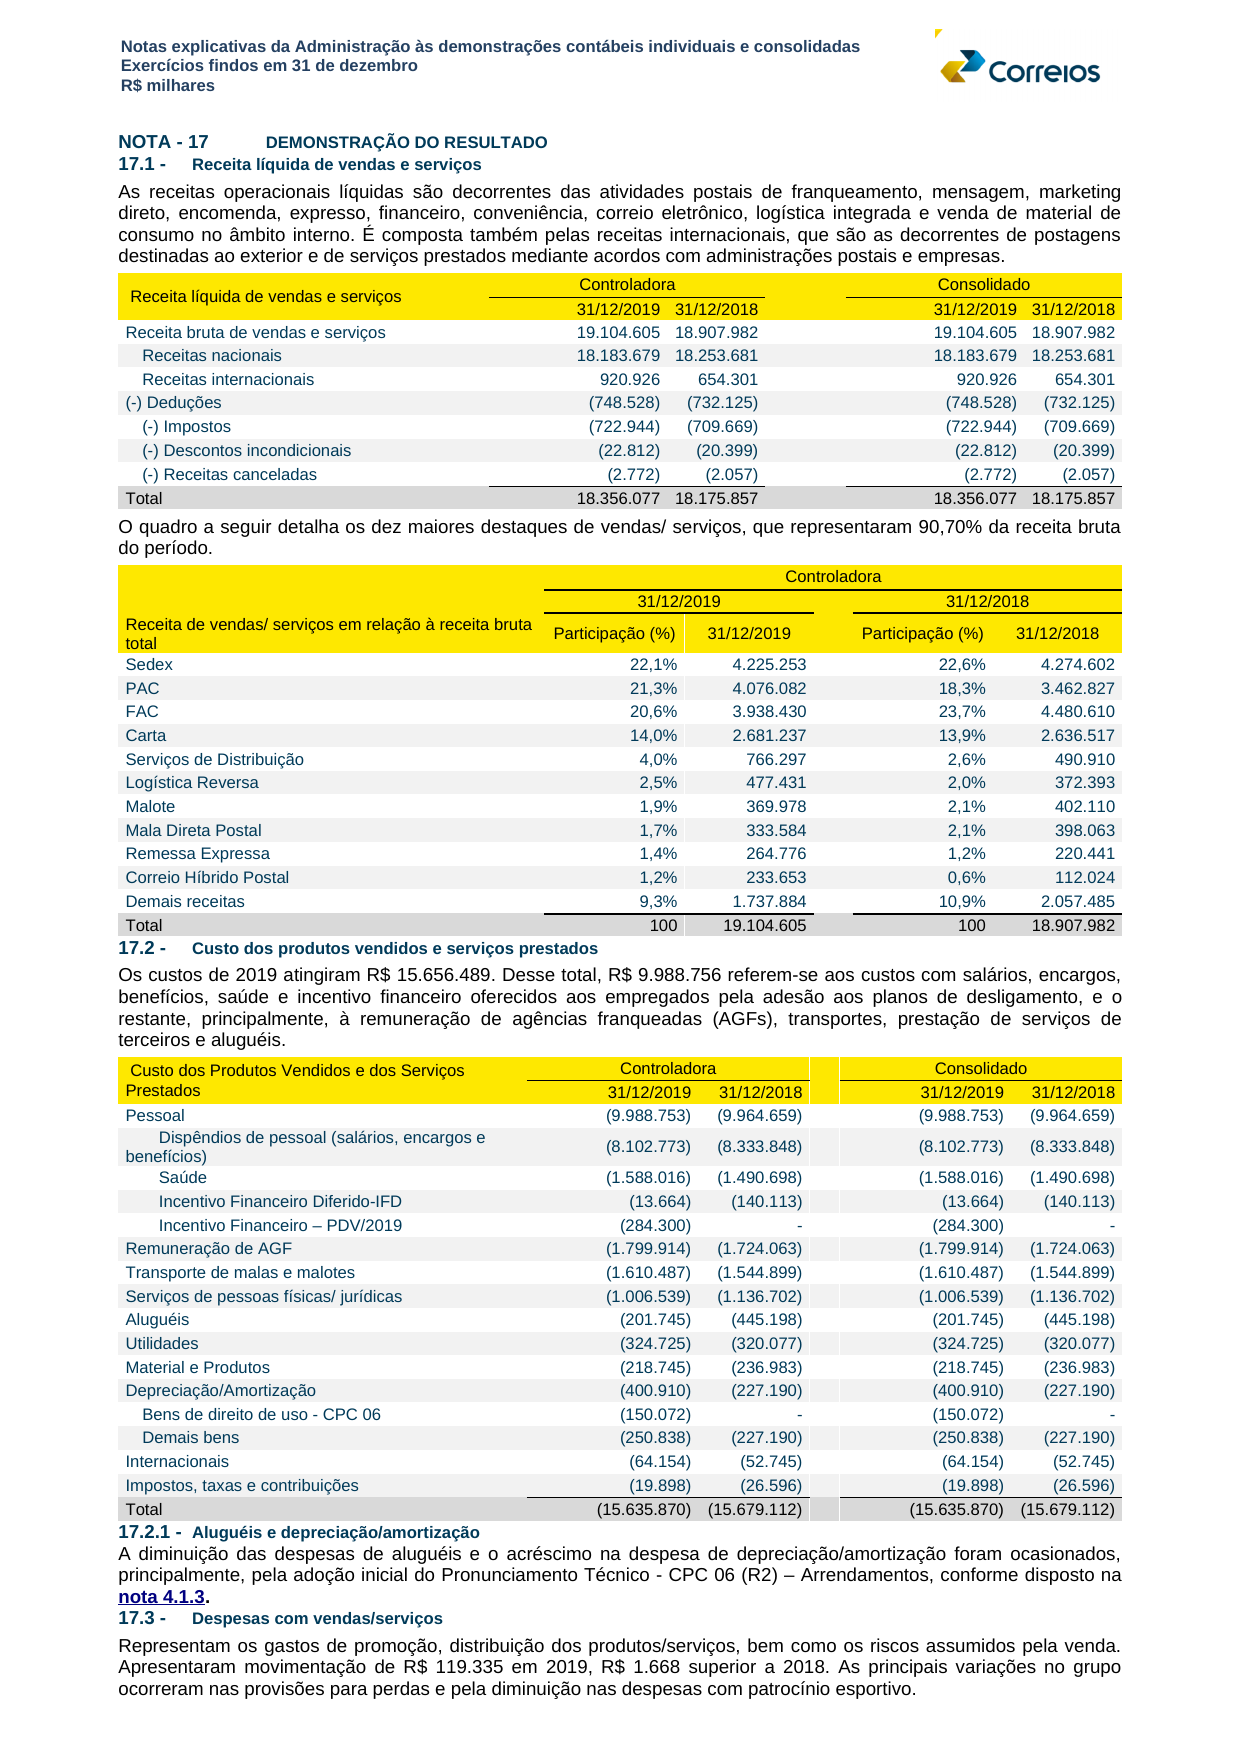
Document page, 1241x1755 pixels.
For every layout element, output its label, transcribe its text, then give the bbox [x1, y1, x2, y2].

table_cell PAC [118, 676, 544, 700]
table_cell 19.104.605 [846, 320, 1024, 344]
table_cell Receita bruta de vendas e serviços [118, 320, 489, 344]
table_cell (19.898) [527, 1474, 698, 1497]
table_cell - [698, 1213, 809, 1237]
table_cell [765, 486, 846, 509]
text Os custos de 2019 atingiram R$ 15.656.489. Desse total, R$ 9.988.756 referem-se aos custos com salários, encargos, benefícios, saúde e incentivo financeiro oferecidos aos empregados pela adesão aos planos de desligamento, e o restante, principalmente, à remuneração de agências franqueadas (AGFs), transportes, prestação de serviços de terceiros e aluguéis. [118, 964, 1122, 1051]
table_cell (8.333.848) [698, 1128, 809, 1166]
table_cell (722.944) [489, 415, 667, 438]
table_cell [814, 700, 853, 724]
table_cell (150.072) [527, 1403, 698, 1426]
table_cell (150.072) [840, 1403, 1011, 1426]
table_cell 4.274.602 [993, 653, 1122, 676]
table_cell (1.724.063) [1011, 1237, 1122, 1261]
table_cell - [1011, 1213, 1122, 1237]
table_cell 18.907.982 [1024, 320, 1122, 344]
table_cell [814, 747, 853, 771]
table_cell (8.102.773) [527, 1128, 698, 1166]
table_cell [814, 818, 853, 842]
table_cell [810, 1261, 839, 1284]
table_cell Receita de vendas/ serviços em relação à receita bruta total [118, 612, 544, 653]
table_cell (9.964.659) [698, 1104, 809, 1128]
table_cell 31/12/2019 [489, 298, 667, 320]
table_cell - [698, 1403, 809, 1426]
table_cell 18.183.679 [489, 344, 667, 367]
table_cell (9.988.753) [840, 1104, 1011, 1128]
table_cell [810, 1213, 839, 1237]
table_cell 18.356.077 [846, 487, 1024, 509]
table_cell (20.399) [667, 439, 765, 462]
table_cell Internacionais [118, 1450, 527, 1473]
table_cell 2.636.517 [993, 724, 1122, 747]
table_cell (26.596) [1011, 1474, 1122, 1497]
table_cell [765, 344, 846, 367]
table_cell [810, 1080, 839, 1104]
table_cell [810, 1497, 839, 1521]
table_cell (732.125) [1024, 391, 1122, 415]
table_cell (284.300) [840, 1213, 1011, 1237]
table_cell (201.745) [527, 1308, 698, 1332]
table_cell [810, 1426, 839, 1450]
table_cell 31/12/2019 [846, 298, 1024, 320]
table_cell (1.799.914) [840, 1237, 1011, 1261]
table_cell (64.154) [527, 1450, 698, 1473]
table_cell (250.838) [527, 1426, 698, 1450]
table_cell (9.988.753) [527, 1104, 698, 1128]
table_cell (227.190) [698, 1426, 809, 1450]
table_cell (722.944) [846, 415, 1024, 438]
table_cell Remessa Expressa [118, 842, 544, 866]
table_cell 31/12/2018 [667, 298, 765, 320]
table_cell (20.399) [1024, 439, 1122, 462]
table_cell [810, 1379, 839, 1402]
table_cell (-) Descontos incondicionais [118, 439, 489, 462]
table_cell 18.175.857 [667, 487, 765, 509]
table_header Receita líquida de vendas e serviços [118, 273, 489, 320]
table_cell Pessoal [118, 1104, 527, 1128]
table_cell [814, 842, 853, 866]
table_cell 23,7% [853, 700, 993, 724]
table_cell 31/12/2018 [853, 591, 1122, 612]
table_cell 2.681.237 [685, 724, 814, 747]
table_cell (236.983) [698, 1355, 809, 1379]
table_cell (320.077) [1011, 1332, 1122, 1355]
table_cell (1.490.698) [698, 1166, 809, 1190]
table_cell Receitas nacionais [118, 344, 489, 367]
table_cell 402.110 [993, 795, 1122, 818]
table_cell (15.679.112) [1011, 1498, 1122, 1521]
table_cell (1.544.899) [698, 1261, 809, 1284]
table_cell (227.190) [1011, 1426, 1122, 1450]
table_cell 654.301 [1024, 368, 1122, 391]
table_cell - [1011, 1403, 1122, 1426]
table_cell 654.301 [667, 368, 765, 391]
table_cell (218.745) [840, 1355, 1011, 1379]
table_cell 1,2% [544, 866, 684, 889]
table_cell (218.745) [527, 1355, 698, 1379]
table_cell 220.441 [993, 842, 1122, 866]
table_cell [814, 676, 853, 700]
table_cell 3.462.827 [993, 676, 1122, 700]
table_cell 31/12/2019 [840, 1081, 1011, 1104]
table_cell [814, 724, 853, 747]
subtitle Aluguéis e depreciação/amortização [118, 1521, 1122, 1542]
table_header Controladora [489, 273, 765, 297]
table_cell 4,0% [544, 747, 684, 771]
table_cell 766.297 [685, 747, 814, 771]
table_cell Demais receitas [118, 889, 544, 913]
table_cell (748.528) [846, 391, 1024, 415]
table_cell 22,6% [853, 653, 993, 676]
table_cell [810, 1128, 839, 1166]
table_cell (22.812) [489, 439, 667, 462]
table_cell (1.724.063) [698, 1237, 809, 1261]
table_cell (2.772) [489, 462, 667, 486]
table_cell 31/12/2018 [698, 1081, 809, 1104]
subtitle DEMONSTRAÇÃO DO RESULTADO [118, 131, 1122, 153]
table_cell 18.253.681 [1024, 344, 1122, 367]
table_cell [765, 415, 846, 438]
table_cell (15.635.870) [840, 1498, 1011, 1521]
table_cell Logística Reversa [118, 771, 544, 794]
table_cell Material e Produtos [118, 1355, 527, 1379]
table_cell (324.725) [840, 1332, 1011, 1355]
subtitle Despesas com vendas/serviços [118, 1607, 1122, 1628]
table_cell Transporte de malas e malotes [118, 1261, 527, 1284]
table_cell (9.964.659) [1011, 1104, 1122, 1128]
table_cell [810, 1284, 839, 1308]
table_cell Malote [118, 795, 544, 818]
table_cell Serviços de Distribuição [118, 747, 544, 771]
table_cell [814, 866, 853, 889]
table_cell 18.183.679 [846, 344, 1024, 367]
table_cell 920.926 [846, 368, 1024, 391]
table_cell [814, 771, 853, 794]
table_cell 31/12/2018 [1011, 1081, 1122, 1104]
table_cell (8.102.773) [840, 1128, 1011, 1166]
table_cell 19.104.605 [489, 320, 667, 344]
table_cell (15.635.870) [527, 1498, 698, 1521]
table_cell Depreciação/Amortização [118, 1379, 527, 1402]
table_cell 4.076.082 [685, 676, 814, 700]
table_cell (52.745) [698, 1450, 809, 1473]
table_cell 398.063 [993, 818, 1122, 842]
table_cell (140.113) [698, 1190, 809, 1213]
table_cell (1.588.016) [527, 1166, 698, 1190]
table_cell [765, 462, 846, 486]
table_cell [814, 913, 853, 936]
table_cell 477.431 [685, 771, 814, 794]
table_cell [814, 795, 853, 818]
table_cell 9,3% [544, 889, 684, 913]
table_cell 1,4% [544, 842, 684, 866]
table_cell Total [118, 1497, 527, 1521]
table_cell 2,6% [853, 747, 993, 771]
table_cell Demais bens [118, 1426, 527, 1450]
table_cell (709.669) [1024, 415, 1122, 438]
table_cell (320.077) [698, 1332, 809, 1355]
table_cell 1.737.884 [685, 889, 814, 913]
table_cell 18.175.857 [1024, 487, 1122, 509]
table_cell 18.907.982 [993, 915, 1122, 936]
table_cell Incentivo Financeiro – PDV/2019 [118, 1213, 527, 1237]
table_cell (284.300) [527, 1213, 698, 1237]
table_header [765, 273, 846, 297]
table_cell [810, 1474, 839, 1497]
table_cell 14,0% [544, 724, 684, 747]
text O quadro a seguir detalha os dez maiores destaques de vendas/ serviços, que representaram 90,70% da receita bruta do período. [118, 516, 1122, 559]
table_cell (64.154) [840, 1450, 1011, 1473]
table_cell Serviços de pessoas físicas/ jurídicas [118, 1284, 527, 1308]
table_cell Remuneração de AGF [118, 1237, 527, 1261]
table_cell Correio Híbrido Postal [118, 866, 544, 889]
table_cell 10,9% [853, 889, 993, 913]
table_cell Incentivo Financeiro Diferido-IFD [118, 1190, 527, 1213]
table_cell 31/12/2019 [544, 591, 814, 612]
table_header Controladora [527, 1057, 809, 1080]
table_cell (1.490.698) [1011, 1166, 1122, 1190]
table_cell 31/12/2018 [1024, 298, 1122, 320]
table_cell Participação (%) [544, 614, 684, 653]
table_cell 4.225.253 [685, 653, 814, 676]
table_cell (400.910) [840, 1379, 1011, 1402]
table_cell (1.610.487) [840, 1261, 1011, 1284]
table_cell Sedex [118, 653, 544, 676]
table_cell Bens de direito de uso - CPC 06 [118, 1403, 527, 1426]
table_cell 333.584 [685, 818, 814, 842]
table_cell 13,9% [853, 724, 993, 747]
table_cell [810, 1450, 839, 1473]
table_cell (2.057) [1024, 462, 1122, 486]
table_cell (1.006.539) [527, 1284, 698, 1308]
table_cell 372.393 [993, 771, 1122, 794]
table_cell (445.198) [698, 1308, 809, 1332]
table_cell [810, 1355, 839, 1379]
table_cell 22,1% [544, 653, 684, 676]
table_cell 369.978 [685, 795, 814, 818]
table_cell (445.198) [1011, 1308, 1122, 1332]
table_cell (26.596) [698, 1474, 809, 1497]
table_cell 1,7% [544, 818, 684, 842]
table_cell 100 [544, 915, 684, 936]
table_cell 2,5% [544, 771, 684, 794]
table_cell [810, 1237, 839, 1261]
table_cell (22.812) [846, 439, 1024, 462]
table_cell 21,3% [544, 676, 684, 700]
table_cell [765, 297, 846, 320]
table_header Custo dos Produtos Vendidos e dos Serviços Prestados [118, 1057, 527, 1104]
table_cell (1.588.016) [840, 1166, 1011, 1190]
table_cell (250.838) [840, 1426, 1011, 1450]
table_cell (19.898) [840, 1474, 1011, 1497]
table_header Consolidado [840, 1057, 1122, 1080]
table_cell Total [118, 486, 489, 509]
table_cell Mala Direta Postal [118, 818, 544, 842]
table_cell 18.356.077 [489, 487, 667, 509]
table_cell (748.528) [489, 391, 667, 415]
table_cell Total [118, 913, 544, 936]
table_cell 2.057.485 [993, 889, 1122, 913]
table_cell (1.136.702) [1011, 1284, 1122, 1308]
table_cell 112.024 [993, 866, 1122, 889]
table_cell (-) Deduções [118, 391, 489, 415]
table_cell [810, 1332, 839, 1355]
table_cell 18,3% [853, 676, 993, 700]
table_cell [814, 889, 853, 913]
table_cell [810, 1403, 839, 1426]
table_cell Saúde [118, 1166, 527, 1190]
table_cell (227.190) [698, 1379, 809, 1402]
table_cell [810, 1166, 839, 1190]
table_cell 18.253.681 [667, 344, 765, 367]
table_cell (1.544.899) [1011, 1261, 1122, 1284]
table_cell (732.125) [667, 391, 765, 415]
table_cell 233.653 [685, 866, 814, 889]
table_cell [765, 368, 846, 391]
table_cell (1.610.487) [527, 1261, 698, 1284]
table_cell 4.480.610 [993, 700, 1122, 724]
table_cell 920.926 [489, 368, 667, 391]
table_cell [765, 320, 846, 344]
table_cell (140.113) [1011, 1190, 1122, 1213]
table_cell 100 [853, 915, 993, 936]
table_header Controladora [544, 565, 1122, 589]
table_cell [810, 1190, 839, 1213]
table_cell Dispêndios de pessoal (salários, encargos e benefícios) [118, 1128, 527, 1166]
table_cell (324.725) [527, 1332, 698, 1355]
table_cell (13.664) [527, 1190, 698, 1213]
table_cell Receitas internacionais [118, 368, 489, 391]
table_cell (13.664) [840, 1190, 1011, 1213]
table_cell 31/12/2018 [993, 614, 1122, 653]
text As receitas operacionais líquidas são decorrentes das atividades postais de franqueamento, mensagem, marketing direto, encomenda, expresso, financeiro, conveniência, correio eletrônico, logística integrada e venda de material de consumo no âmbito interno. É composta também pelas receitas internacionais, que são as decorrentes de postagens destinadas ao exterior e de serviços prestados mediante acordos com administrações postais e empresas. [118, 180, 1122, 267]
table_cell 18.907.982 [667, 320, 765, 344]
table_cell [118, 589, 544, 612]
table_cell (400.910) [527, 1379, 698, 1402]
text A diminuição das despesas de aluguéis e o acréscimo na despesa de depreciação/amortização foram ocasionados, principalmente, pela adoção inicial do Pronunciamento Técnico - CPC 06 (R2) – Arrendamentos, conforme disposto na nota 4.1.3. [118, 1542, 1122, 1607]
table_cell [814, 612, 853, 653]
table_cell Aluguéis [118, 1308, 527, 1332]
table_cell (1.799.914) [527, 1237, 698, 1261]
table_cell [765, 439, 846, 462]
table_cell 0,6% [853, 866, 993, 889]
table_cell (201.745) [840, 1308, 1011, 1332]
table_cell [814, 591, 853, 612]
table_cell 31/12/2019 [527, 1081, 698, 1104]
table_cell (8.333.848) [1011, 1128, 1122, 1166]
table_cell 264.776 [685, 842, 814, 866]
table_cell Impostos, taxas e contribuições [118, 1474, 527, 1497]
table_cell (709.669) [667, 415, 765, 438]
table_cell 3.938.430 [685, 700, 814, 724]
table_cell (1.006.539) [840, 1284, 1011, 1308]
table_cell 2,1% [853, 795, 993, 818]
table_cell Utilidades [118, 1332, 527, 1355]
table_cell (15.679.112) [698, 1498, 809, 1521]
table_cell (236.983) [1011, 1355, 1122, 1379]
table_cell [814, 653, 853, 676]
table_cell (-) Impostos [118, 415, 489, 438]
table_cell [810, 1104, 839, 1128]
table_cell 1,2% [853, 842, 993, 866]
table_cell (-) Receitas canceladas [118, 462, 489, 486]
table_cell Carta [118, 724, 544, 747]
table_cell 2,1% [853, 818, 993, 842]
table_cell (1.136.702) [698, 1284, 809, 1308]
table_cell (52.745) [1011, 1450, 1122, 1473]
table_cell 31/12/2019 [685, 614, 814, 653]
table_cell [765, 391, 846, 415]
table_header Consolidado [846, 273, 1122, 297]
subtitle Custo dos produtos vendidos e serviços prestados [118, 936, 1122, 958]
table_cell 19.104.605 [685, 915, 814, 936]
table_cell 20,6% [544, 700, 684, 724]
table_cell 2,0% [853, 771, 993, 794]
table_cell Participação (%) [853, 614, 993, 653]
table_header [118, 565, 544, 589]
table_header [810, 1057, 839, 1080]
table_cell (227.190) [1011, 1379, 1122, 1402]
text Representam os gastos de promoção, distribuição dos produtos/serviços, bem como os riscos assumidos pela venda. Apresentaram movimentação de R$ 119.335 em 2019, R$ 1.668 superior a 2018. As principais variações no grupo ocorreram nas provisões para perdas e pela diminuição nas despesas com patrocínio esportivo. [118, 1635, 1122, 1699]
table_cell (2.772) [846, 462, 1024, 486]
table_cell [810, 1308, 839, 1332]
table_cell 490.910 [993, 747, 1122, 771]
table_cell (2.057) [667, 462, 765, 486]
table_cell FAC [118, 700, 544, 724]
subtitle Receita líquida de vendas e serviços [118, 153, 1122, 174]
table_cell 1,9% [544, 795, 684, 818]
